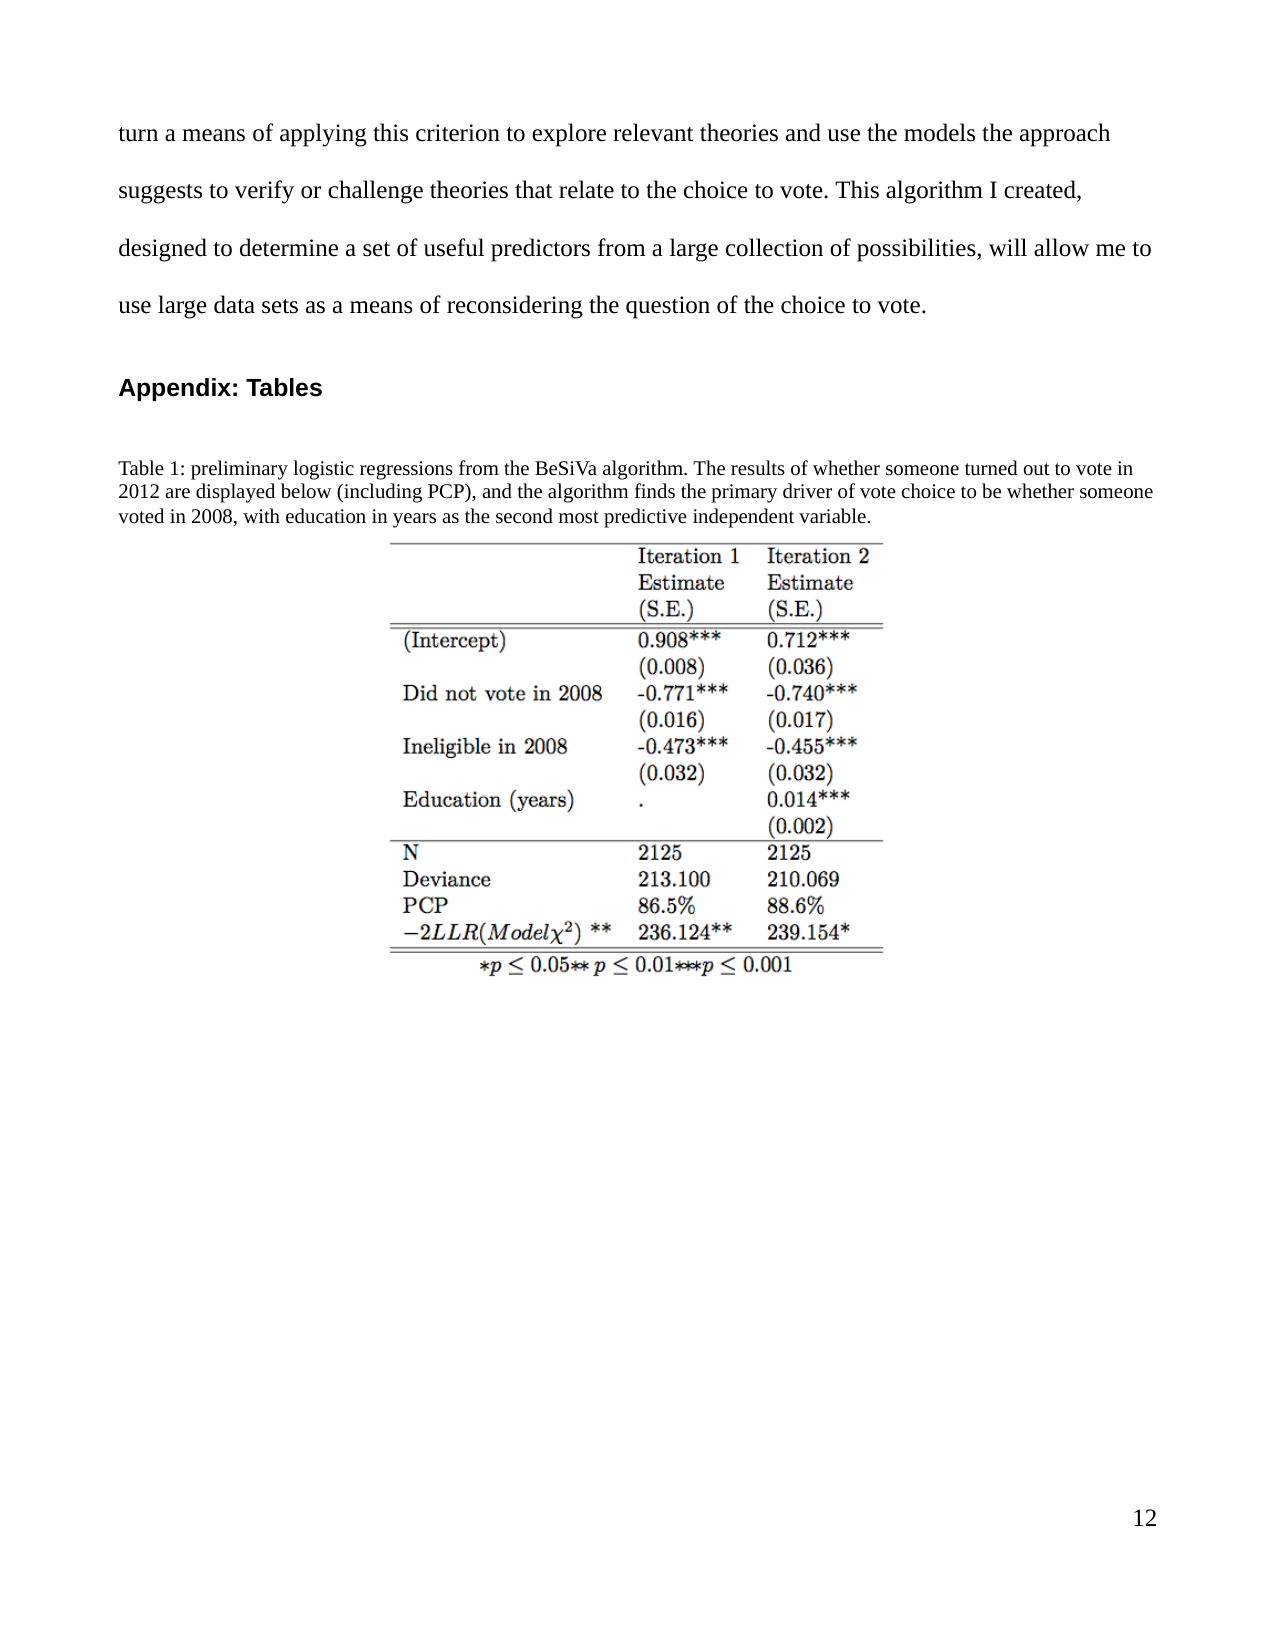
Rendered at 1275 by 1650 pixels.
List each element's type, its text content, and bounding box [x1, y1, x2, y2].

text turn a means of applying this criterion to explore relevant theories and use the models the approach suggests to verify or challenge theories that relate to the choice to vote. This algorithm I created, designed to determine a set of useful predictors from a large collection of possibilities, will allow me to use large data sets as a means of reconsidering the question of the choice to vote. [118, 118, 1157, 319]
text Table 1: preliminary logistic regressions from the BeSiVa algorithm. The results of whether someone turned out to vote in 2012 are displayed below (including PCP), and the algorithm finds the primary driver of vote choice to be whether someone voted in 2008, with education in years as the second most predictive independent variable. [118, 455, 1157, 528]
subtitle Appendix: Tables [118, 373, 1157, 402]
picture [385, 540, 890, 985]
